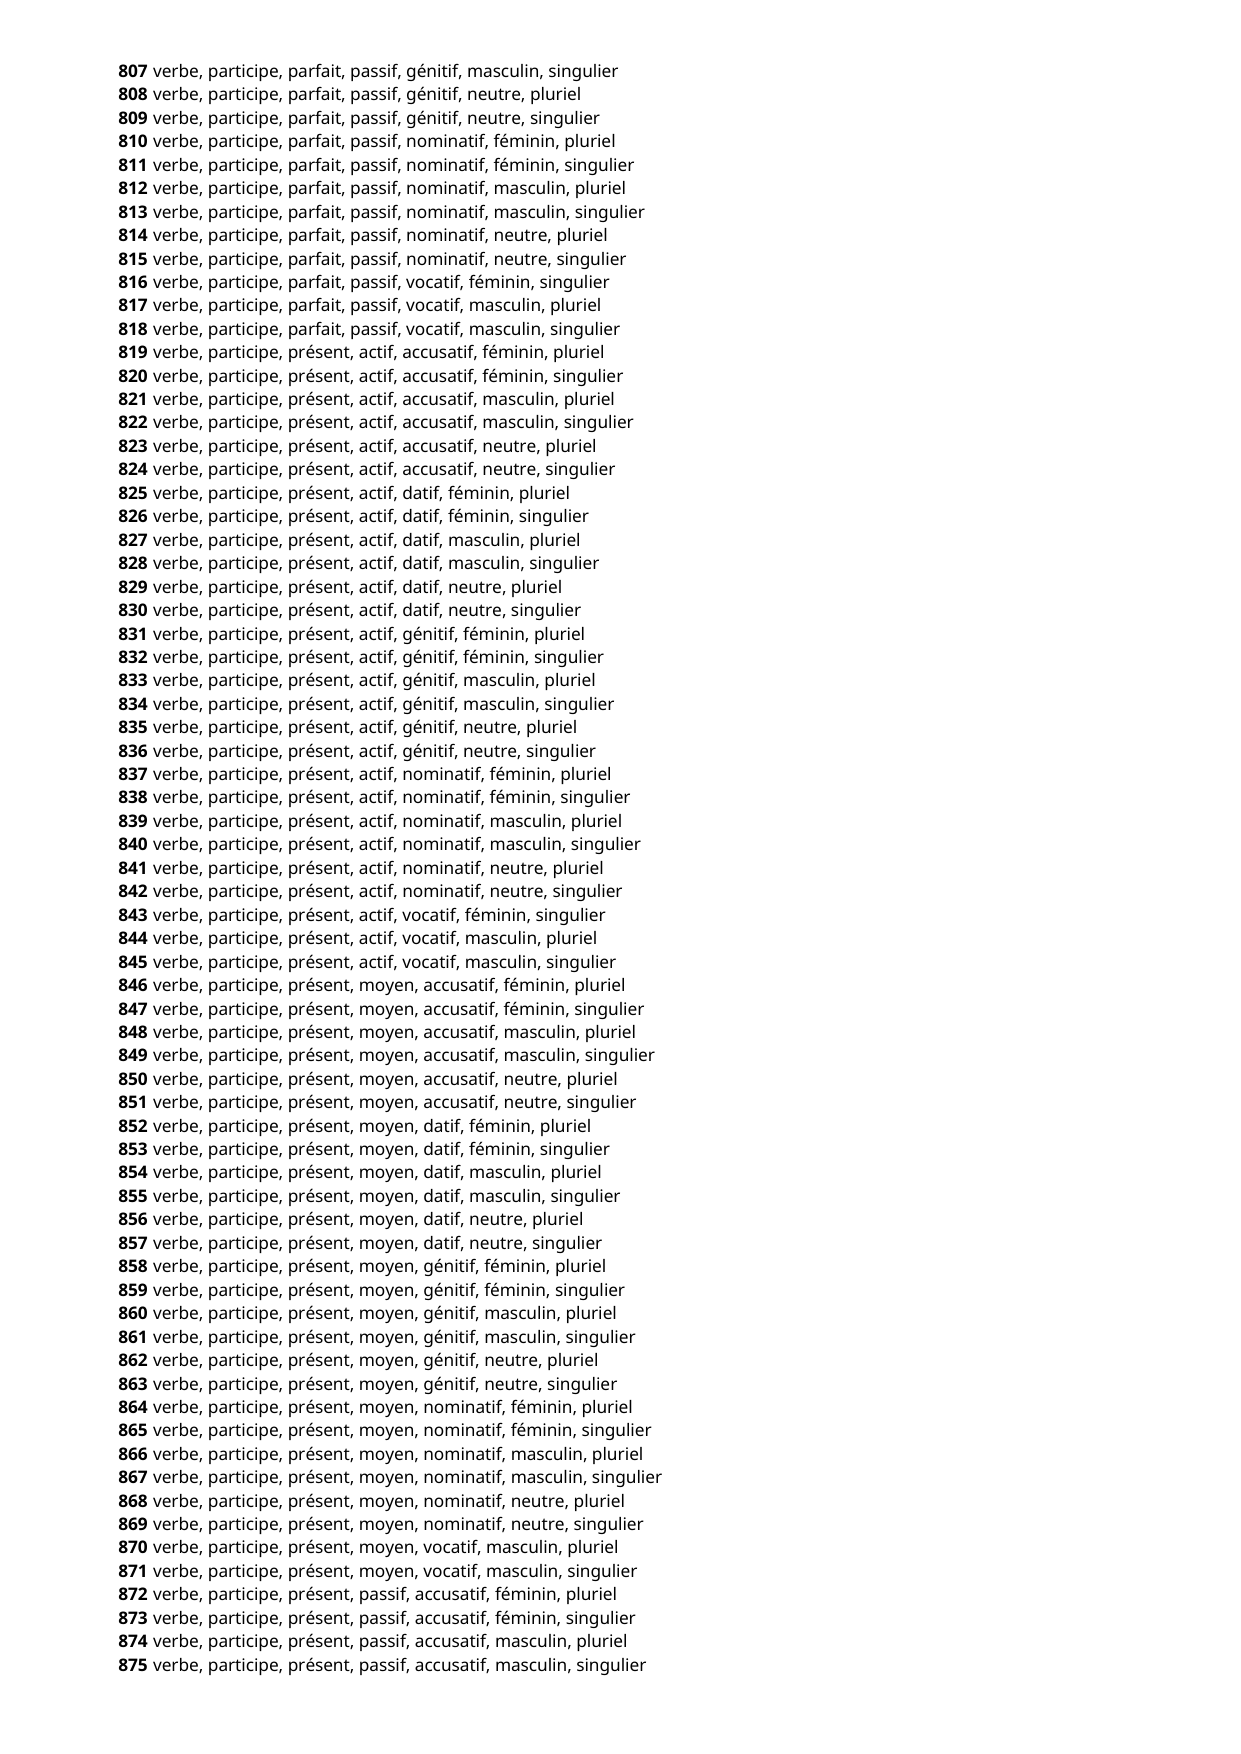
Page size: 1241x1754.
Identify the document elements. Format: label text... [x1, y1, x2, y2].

table_cell 824 [118, 458, 153, 481]
table_cell verbe, participe, parfait, passif, génitif, neutre, pluriel [153, 83, 1240, 106]
table_cell 844 [118, 926, 153, 950]
table_cell 867 [118, 1465, 153, 1489]
table_cell verbe, participe, présent, moyen, datif, masculin, singulier [153, 1184, 1240, 1207]
table_cell 832 [118, 645, 153, 668]
table_cell verbe, participe, présent, moyen, accusatif, neutre, singulier [153, 1090, 1240, 1114]
table_cell 863 [118, 1372, 153, 1395]
table_cell verbe, participe, présent, moyen, génitif, féminin, pluriel [153, 1254, 1240, 1278]
table_cell verbe, participe, présent, moyen, génitif, masculin, pluriel [153, 1301, 1240, 1325]
table_cell 829 [118, 575, 153, 598]
table_cell verbe, participe, présent, moyen, génitif, neutre, singulier [153, 1372, 1240, 1395]
table_cell 810 [118, 129, 153, 153]
table_cell 842 [118, 879, 153, 903]
table_cell verbe, participe, présent, actif, vocatif, féminin, singulier [153, 903, 1240, 926]
table_cell verbe, participe, présent, actif, nominatif, neutre, singulier [153, 879, 1240, 903]
table_cell verbe, participe, présent, moyen, nominatif, féminin, singulier [153, 1419, 1240, 1442]
table_cell verbe, participe, parfait, passif, vocatif, féminin, singulier [153, 270, 1240, 293]
table_cell 868 [118, 1489, 153, 1512]
table_cell verbe, participe, parfait, passif, nominatif, neutre, pluriel [153, 223, 1240, 247]
table_cell verbe, participe, présent, moyen, accusatif, masculin, pluriel [153, 1020, 1240, 1043]
table_cell 836 [118, 739, 153, 762]
table_cell verbe, participe, présent, actif, génitif, masculin, singulier [153, 692, 1240, 715]
table_cell 846 [118, 973, 153, 997]
table_cell verbe, participe, parfait, passif, nominatif, féminin, pluriel [153, 129, 1240, 153]
table_cell verbe, participe, parfait, passif, vocatif, masculin, pluriel [153, 294, 1240, 317]
table_cell 845 [118, 950, 153, 973]
table_cell verbe, participe, parfait, passif, nominatif, masculin, pluriel [153, 176, 1240, 200]
table_cell 833 [118, 669, 153, 692]
table_cell verbe, participe, présent, actif, vocatif, masculin, singulier [153, 950, 1240, 973]
table_cell 816 [118, 270, 153, 293]
table_cell 860 [118, 1301, 153, 1325]
table_cell verbe, participe, présent, moyen, accusatif, féminin, singulier [153, 997, 1240, 1020]
table_cell 830 [118, 598, 153, 622]
table_cell 839 [118, 809, 153, 832]
table_cell 873 [118, 1606, 153, 1629]
table_cell 808 [118, 83, 153, 106]
table_cell verbe, participe, présent, moyen, nominatif, masculin, singulier [153, 1465, 1240, 1489]
table_cell 841 [118, 856, 153, 879]
table_cell verbe, participe, présent, moyen, génitif, masculin, singulier [153, 1325, 1240, 1348]
table_cell verbe, participe, parfait, passif, génitif, neutre, singulier [153, 106, 1240, 129]
table_cell 855 [118, 1184, 153, 1207]
table_cell 859 [118, 1278, 153, 1301]
table_cell verbe, participe, présent, actif, génitif, neutre, singulier [153, 739, 1240, 762]
table_cell 843 [118, 903, 153, 926]
table_cell verbe, participe, présent, actif, datif, neutre, pluriel [153, 575, 1240, 598]
table_cell verbe, participe, présent, actif, nominatif, masculin, pluriel [153, 809, 1240, 832]
table_cell verbe, participe, présent, passif, accusatif, masculin, singulier [153, 1653, 1240, 1676]
table_cell verbe, participe, présent, moyen, datif, féminin, singulier [153, 1137, 1240, 1161]
table_cell 858 [118, 1254, 153, 1278]
table_cell verbe, participe, présent, actif, accusatif, masculin, pluriel [153, 387, 1240, 411]
table_cell 851 [118, 1090, 153, 1114]
table_cell verbe, participe, présent, moyen, datif, féminin, pluriel [153, 1114, 1240, 1137]
table_cell verbe, participe, présent, moyen, vocatif, masculin, pluriel [153, 1536, 1240, 1559]
table_cell 815 [118, 247, 153, 270]
table_cell 817 [118, 294, 153, 317]
table_cell verbe, participe, présent, moyen, nominatif, féminin, pluriel [153, 1395, 1240, 1418]
table_cell 820 [118, 364, 153, 387]
table_cell 862 [118, 1348, 153, 1372]
table_cell verbe, participe, parfait, passif, vocatif, masculin, singulier [153, 317, 1240, 340]
table_cell 849 [118, 1044, 153, 1067]
table_cell verbe, participe, présent, actif, nominatif, féminin, pluriel [153, 762, 1240, 786]
table_cell verbe, participe, présent, moyen, génitif, neutre, pluriel [153, 1348, 1240, 1372]
table_cell 831 [118, 622, 153, 645]
table_cell 807 [118, 59, 153, 82]
table_cell verbe, participe, présent, actif, accusatif, féminin, pluriel [153, 340, 1240, 364]
table_cell verbe, participe, présent, passif, accusatif, féminin, singulier [153, 1606, 1240, 1629]
table_cell 837 [118, 762, 153, 786]
table_cell verbe, participe, présent, actif, accusatif, neutre, singulier [153, 458, 1240, 481]
table_cell 813 [118, 200, 153, 223]
table_cell 822 [118, 411, 153, 434]
table_cell 861 [118, 1325, 153, 1348]
table_cell verbe, participe, parfait, passif, génitif, masculin, singulier [153, 59, 1240, 82]
table_cell verbe, participe, présent, moyen, nominatif, neutre, singulier [153, 1512, 1240, 1536]
table_cell 852 [118, 1114, 153, 1137]
table_cell verbe, participe, présent, actif, datif, masculin, singulier [153, 551, 1240, 575]
table_cell 827 [118, 528, 153, 551]
table_cell verbe, participe, présent, moyen, accusatif, neutre, pluriel [153, 1067, 1240, 1090]
table_cell 823 [118, 434, 153, 457]
table_cell verbe, participe, présent, actif, accusatif, neutre, pluriel [153, 434, 1240, 457]
table_cell verbe, participe, parfait, passif, nominatif, masculin, singulier [153, 200, 1240, 223]
table_cell verbe, participe, présent, actif, datif, féminin, pluriel [153, 481, 1240, 504]
table_cell verbe, participe, présent, actif, génitif, féminin, singulier [153, 645, 1240, 668]
table_cell 848 [118, 1020, 153, 1043]
table_cell 840 [118, 833, 153, 856]
table_cell 825 [118, 481, 153, 504]
table_cell 871 [118, 1559, 153, 1582]
table_cell 875 [118, 1653, 153, 1676]
table_cell verbe, participe, présent, actif, datif, féminin, singulier [153, 504, 1240, 528]
table_cell verbe, participe, présent, actif, datif, masculin, pluriel [153, 528, 1240, 551]
table_cell 812 [118, 176, 153, 200]
table_cell verbe, participe, présent, actif, datif, neutre, singulier [153, 598, 1240, 622]
table_cell 869 [118, 1512, 153, 1536]
table_cell verbe, participe, présent, moyen, datif, neutre, pluriel [153, 1208, 1240, 1231]
table_cell 856 [118, 1208, 153, 1231]
table_cell 874 [118, 1629, 153, 1653]
table_cell verbe, participe, parfait, passif, nominatif, neutre, singulier [153, 247, 1240, 270]
table_cell verbe, participe, présent, actif, accusatif, féminin, singulier [153, 364, 1240, 387]
table_cell 857 [118, 1231, 153, 1254]
table_cell verbe, participe, présent, moyen, datif, neutre, singulier [153, 1231, 1240, 1254]
table_cell verbe, participe, présent, actif, nominatif, féminin, singulier [153, 786, 1240, 809]
table_cell verbe, participe, présent, actif, vocatif, masculin, pluriel [153, 926, 1240, 950]
table_cell 864 [118, 1395, 153, 1418]
table_cell verbe, participe, présent, actif, nominatif, masculin, singulier [153, 833, 1240, 856]
table_cell 814 [118, 223, 153, 247]
table_cell verbe, participe, présent, actif, nominatif, neutre, pluriel [153, 856, 1240, 879]
table_cell verbe, participe, présent, actif, génitif, neutre, pluriel [153, 715, 1240, 739]
table_cell 847 [118, 997, 153, 1020]
table_cell verbe, participe, présent, moyen, datif, masculin, pluriel [153, 1161, 1240, 1184]
table_cell 809 [118, 106, 153, 129]
table_cell verbe, participe, présent, actif, génitif, masculin, pluriel [153, 669, 1240, 692]
table_cell verbe, participe, présent, moyen, nominatif, neutre, pluriel [153, 1489, 1240, 1512]
table_cell 853 [118, 1137, 153, 1161]
table_cell 866 [118, 1442, 153, 1465]
table_cell verbe, participe, présent, actif, accusatif, masculin, singulier [153, 411, 1240, 434]
table_cell 834 [118, 692, 153, 715]
table_cell 821 [118, 387, 153, 411]
table_cell verbe, participe, présent, moyen, nominatif, masculin, pluriel [153, 1442, 1240, 1465]
table_cell verbe, participe, présent, passif, accusatif, féminin, pluriel [153, 1583, 1240, 1606]
table_cell verbe, participe, présent, moyen, accusatif, masculin, singulier [153, 1044, 1240, 1067]
table_cell 826 [118, 504, 153, 528]
table_cell verbe, participe, parfait, passif, nominatif, féminin, singulier [153, 153, 1240, 176]
table_cell verbe, participe, présent, moyen, génitif, féminin, singulier [153, 1278, 1240, 1301]
table_cell 865 [118, 1419, 153, 1442]
table_cell 854 [118, 1161, 153, 1184]
table_cell 828 [118, 551, 153, 575]
table_cell 818 [118, 317, 153, 340]
table_cell verbe, participe, présent, moyen, accusatif, féminin, pluriel [153, 973, 1240, 997]
table_cell verbe, participe, présent, actif, génitif, féminin, pluriel [153, 622, 1240, 645]
table_cell 811 [118, 153, 153, 176]
table_cell verbe, participe, présent, passif, accusatif, masculin, pluriel [153, 1629, 1240, 1653]
table_cell 838 [118, 786, 153, 809]
table_cell verbe, participe, présent, moyen, vocatif, masculin, singulier [153, 1559, 1240, 1582]
table_cell 850 [118, 1067, 153, 1090]
table_cell 870 [118, 1536, 153, 1559]
table_cell 819 [118, 340, 153, 364]
table_cell 872 [118, 1583, 153, 1606]
table_cell 835 [118, 715, 153, 739]
